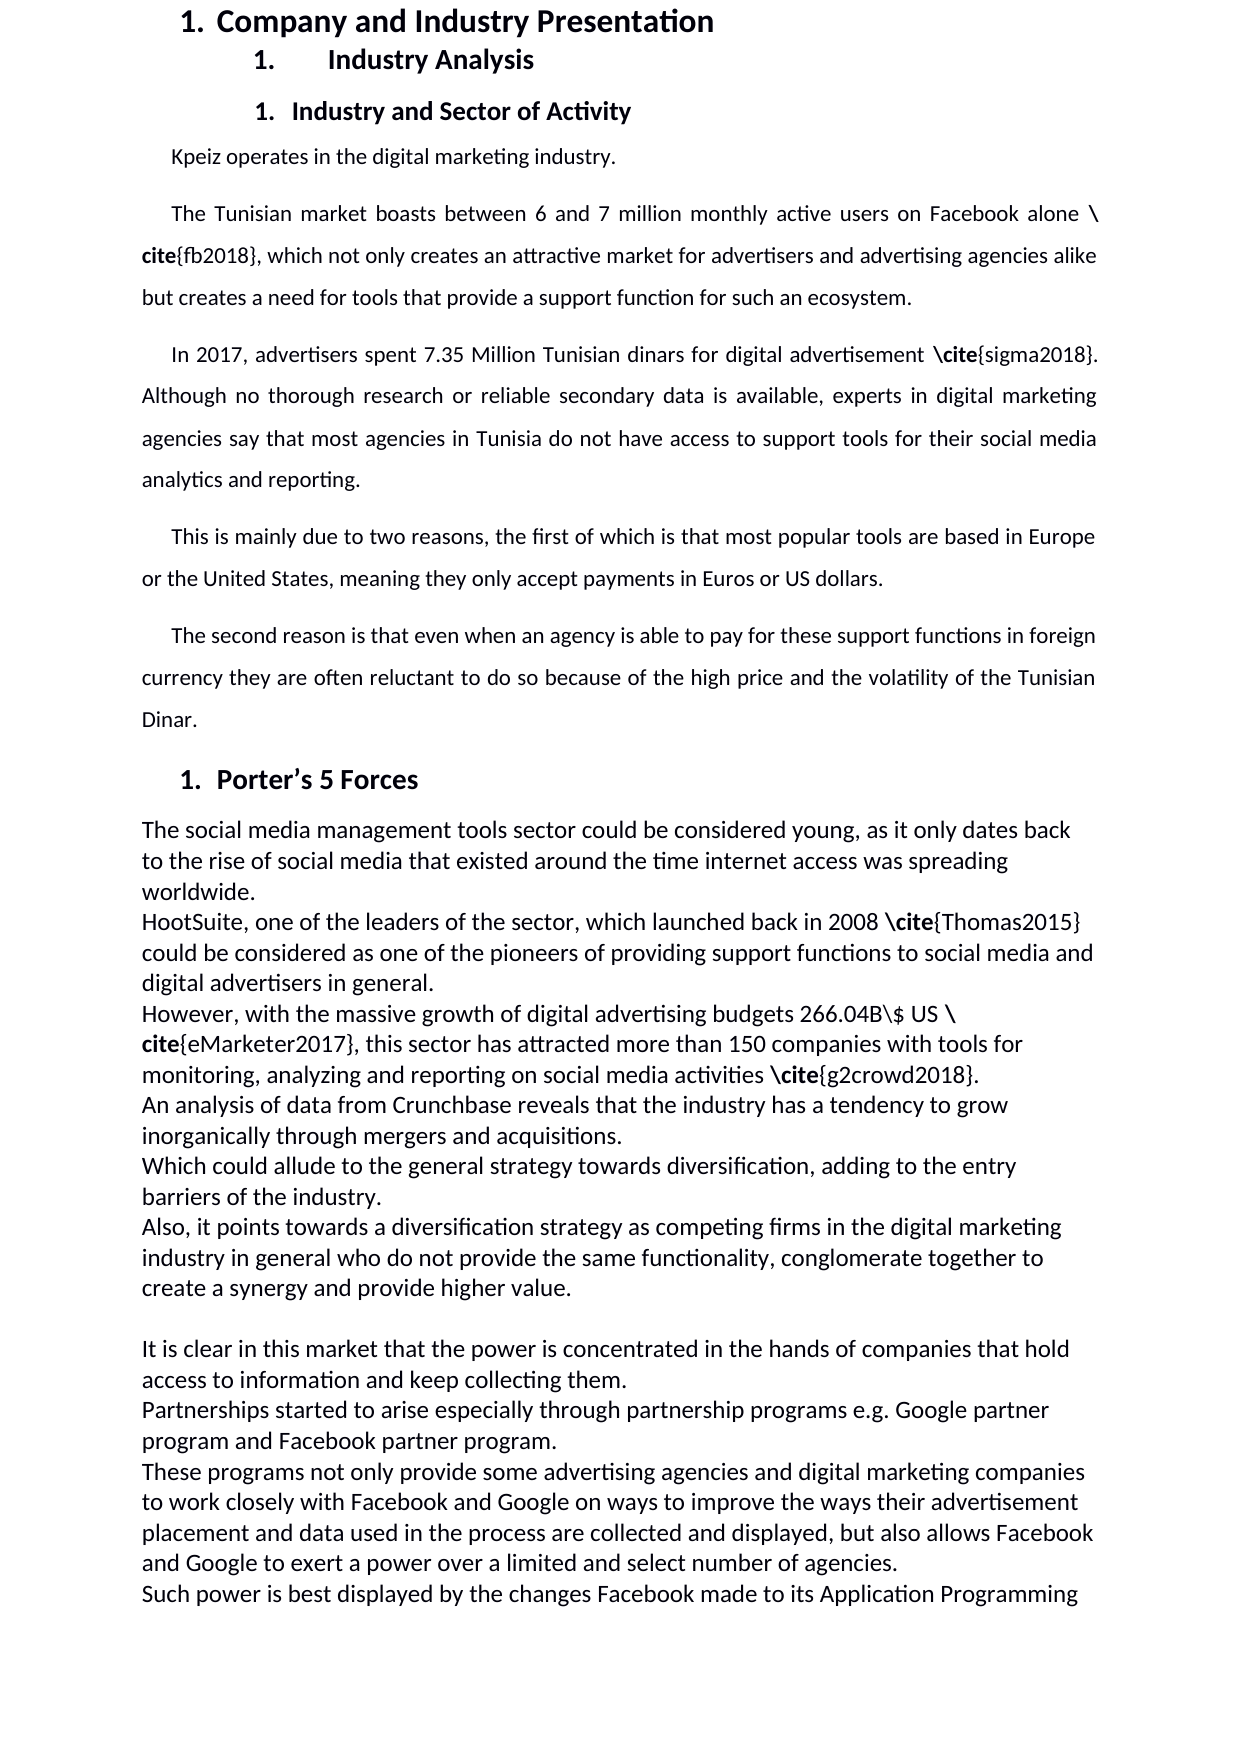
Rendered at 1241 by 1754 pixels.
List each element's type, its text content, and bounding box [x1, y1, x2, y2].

text However, with the massive growth of digital advertising budgets 266.04B\$ US \cite{eMarketer2017}, this sector has attracted more than 150 companies with tools for monitoring, analyzing and reporting on social media activities \cite{g2crowd2018}. [142, 998, 1098, 1089]
list Porter’s 5 Forces [179, 761, 1098, 797]
text Partnerships started to arise especially through partnership programs e.g. Google partner program and Facebook partner program. [142, 1394, 1098, 1456]
text Which could allude to the general strategy towards diversification, adding to the entry barriers of the industry. [142, 1150, 1098, 1211]
text In 2017, advertisers spent 7.35 Million Tunisian dinars for digital advertisement \cite{sigma2018}. Although no thorough research or reliable secondary data is available, experts in digital marketing agencies say that most agencies in Tunisia do not have access to support tools for their social media analytics and reporting. [142, 340, 1098, 494]
text The second reason is that even when an agency is able to pay for these support functions in foreign currency they are often reluctant to do so because of the high price and the volatility of the Tunisian Dinar. [142, 621, 1098, 733]
list Company and Industry Presentation [179, 0, 1098, 41]
text It is clear in this market that the power is concentrated in the hands of companies that hold access to information and keep collecting them. [142, 1333, 1098, 1394]
text These programs not only provide some advertising agencies and digital marketing companies to work closely with Facebook and Google on ways to improve the ways their advertisement placement and data used in the process are collected and displayed, but also allows Facebook and Google to exert a power over a limited and select number of agencies. [142, 1456, 1098, 1578]
text HootSuite, one of the leaders of the sector, which launched back in 2008 \cite{Thomas2015} could be considered as one of the pioneers of providing support functions to social media and digital advertisers in general. [142, 906, 1098, 998]
list Industry and Sector of Activity [254, 94, 1098, 127]
text Also, it points towards a diversification strategy as competing firms in the digital marketing industry in general who do not provide the same functionality, conglomerate together to create a synergy and provide higher value. [142, 1211, 1098, 1303]
text The Tunisian market boasts between 6 and 7 million monthly active users on Facebook alone \cite{fb2018}, which not only creates an attractive market for advertisers and advertising agencies alike but creates a need for tools that provide a support function for such an ecosystem. [142, 199, 1098, 311]
text This is mainly due to two reasons, the first of which is that most popular tools are based in Europe or the United States, meaning they only accept payments in Euros or US dollars. [142, 522, 1098, 592]
text An analysis of data from Crunchbase reveals that the industry has a tendency to grow inorganically through mergers and acquisitions. [142, 1089, 1098, 1150]
text Kpeiz operates in the digital marketing industry. [142, 142, 1098, 170]
text Such power is best displayed by the changes Facebook made to its Application Programming [142, 1578, 1098, 1608]
text The social media management tools sector could be considered young, as it only dates back to the rise of social media that existed around the time internet access was spreading worldwide. [142, 815, 1098, 906]
list Industry Analysis [253, 41, 1098, 76]
